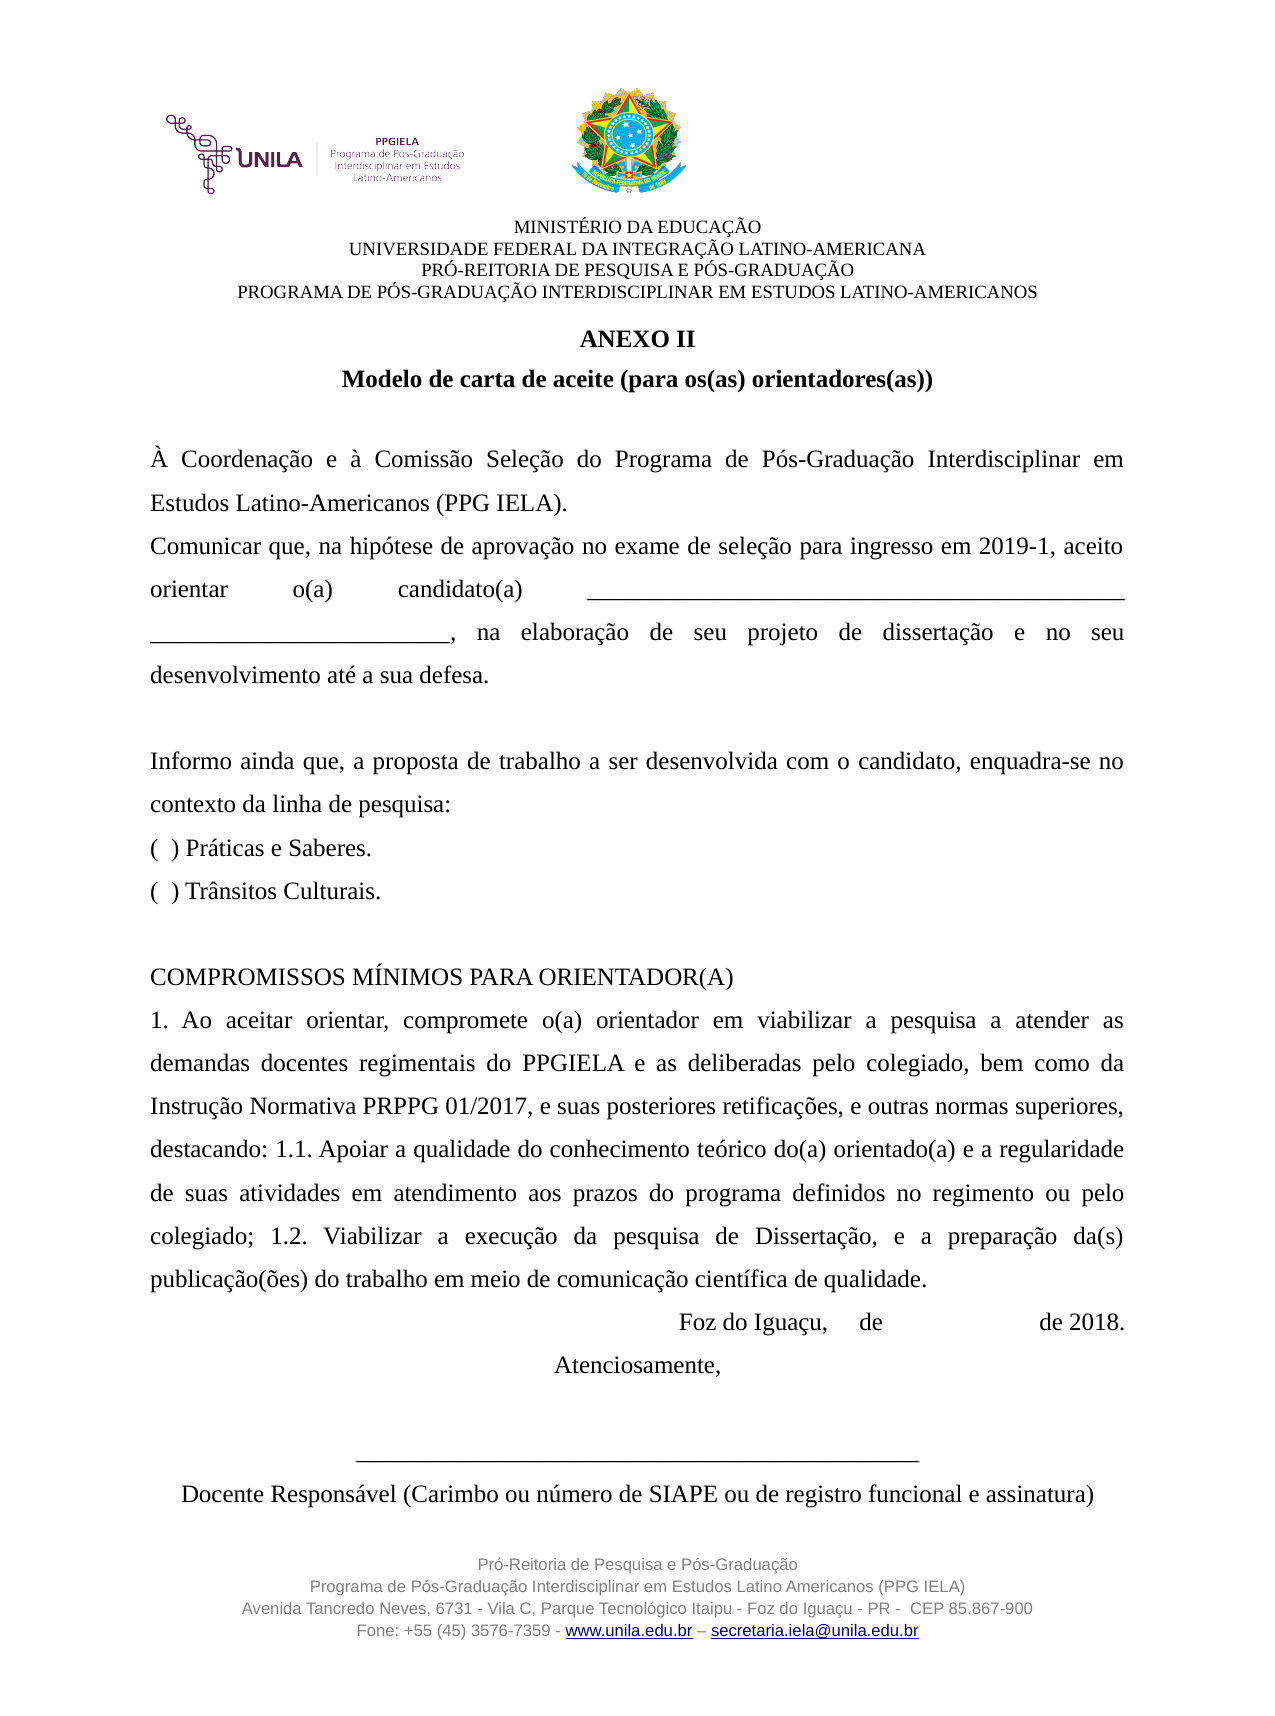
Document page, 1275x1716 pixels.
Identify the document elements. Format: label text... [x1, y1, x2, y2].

picture [591, 172, 613, 190]
text Atenciosamente, [150, 1350, 1125, 1379]
text ( ) Práticas e Saberes. [150, 833, 1125, 861]
text COMPROMISSOS MÍNIMOS PARA ORIENTADOR(A) [150, 962, 1125, 991]
text Foz do Iguaçu, de de 2018. [150, 1307, 1125, 1336]
text 1. Ao aceitar orientar, compromete o(a) orientador em viabilizar a pesquisa a atender as demandas docentes regimentais do PPGIELA e as deliberadas pelo colegiado, bem como da Instrução Normativa PRPPG 01/2017, e suas posteriores retificações, e outras normas superiores, destacando: 1.1. Apoiar a qualidade do conhecimento teórico do(a) orientado(a) e a regularidade de suas atividades em atendimento aos prazos do programa definidos no regimento ou pelo colegiado; 1.2. Viabilizar a execução da pesquisa de Dissertação, e a preparação da(s) publicação(ões) do trabalho em meio de comunicação científica de qualidade. [150, 1005, 1125, 1293]
picture [152, 101, 478, 207]
text ANEXO II Modelo de carta de aceite (para os(as) orientadores(as)) [150, 324, 1125, 393]
text Informo ainda que, a proposta de trabalho a ser desenvolvida com o candidato, enquadra-se no contexto da linha de pesquisa: [150, 746, 1125, 818]
text ( ) Trânsitos Culturais. [150, 876, 1125, 904]
text Comunicar que, na hipótese de aprovação no exame de seleção para ingresso em 2019-1, aceito orientar o(a) candidato(a) ___________________________________________ ________________________, na elaboração de seu projeto de dissertação e no seu desenvolvimento até a sua defesa. [150, 531, 1125, 689]
text _____________________________________________ [150, 1436, 1125, 1465]
text Docente Responsável (Carimbo ou número de SIAPE ou de registro funcional e assinatura) [150, 1479, 1125, 1508]
picture [571, 88, 687, 193]
text À Coordenação e à Comissão Seleção do Programa de Pós-Graduação Interdisciplinar em Estudos Latino-Americanos (PPG IELA). [150, 444, 1125, 516]
